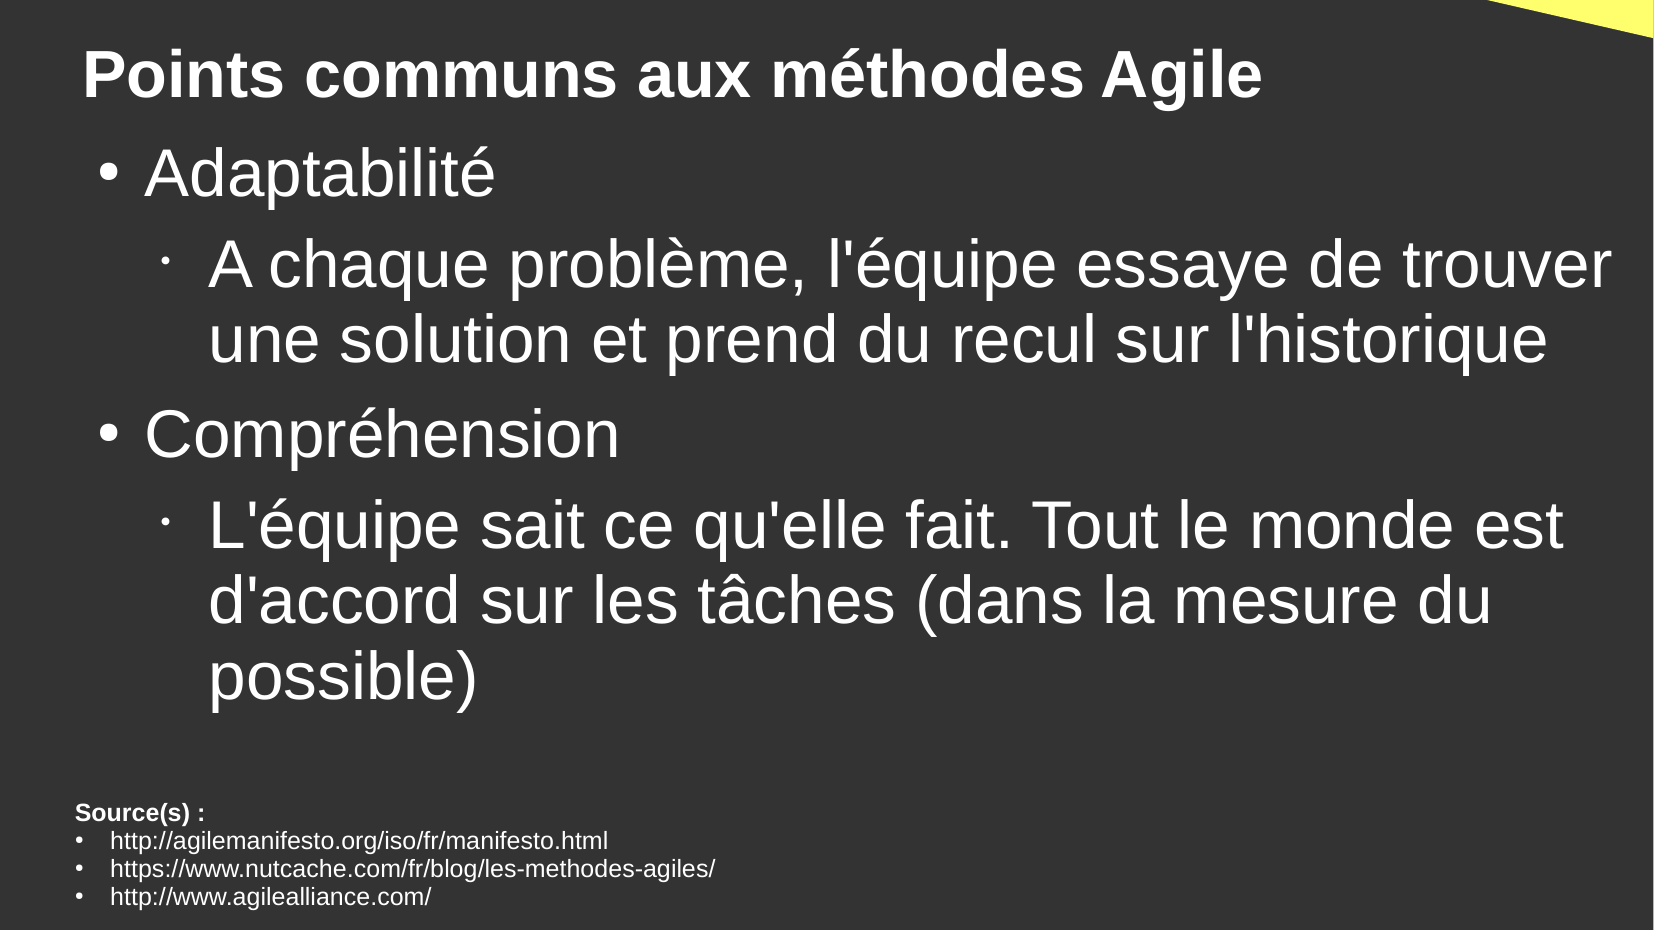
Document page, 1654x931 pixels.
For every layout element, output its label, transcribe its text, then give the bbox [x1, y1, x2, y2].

list Adaptabilité A chaque problème, l'équipe essaye de trouver une solution et prend du recul sur l'historique Compréhension L'équipe sait ce qu'elle fait. Tout le monde est d'accord sur les tâches (dans la mesure du possible) [80, 135, 1620, 777]
text_box [1487, 0, 1654, 39]
text_box Source(s) : http://agilemanifesto.org/iso/fr/manifesto.html https://www.nutcache.com/fr/blog/les-methodes-agiles/ http://www.agilealliance.com/ [59, 791, 1546, 919]
title Points communs aux méthodes Agile [82, 37, 1571, 122]
